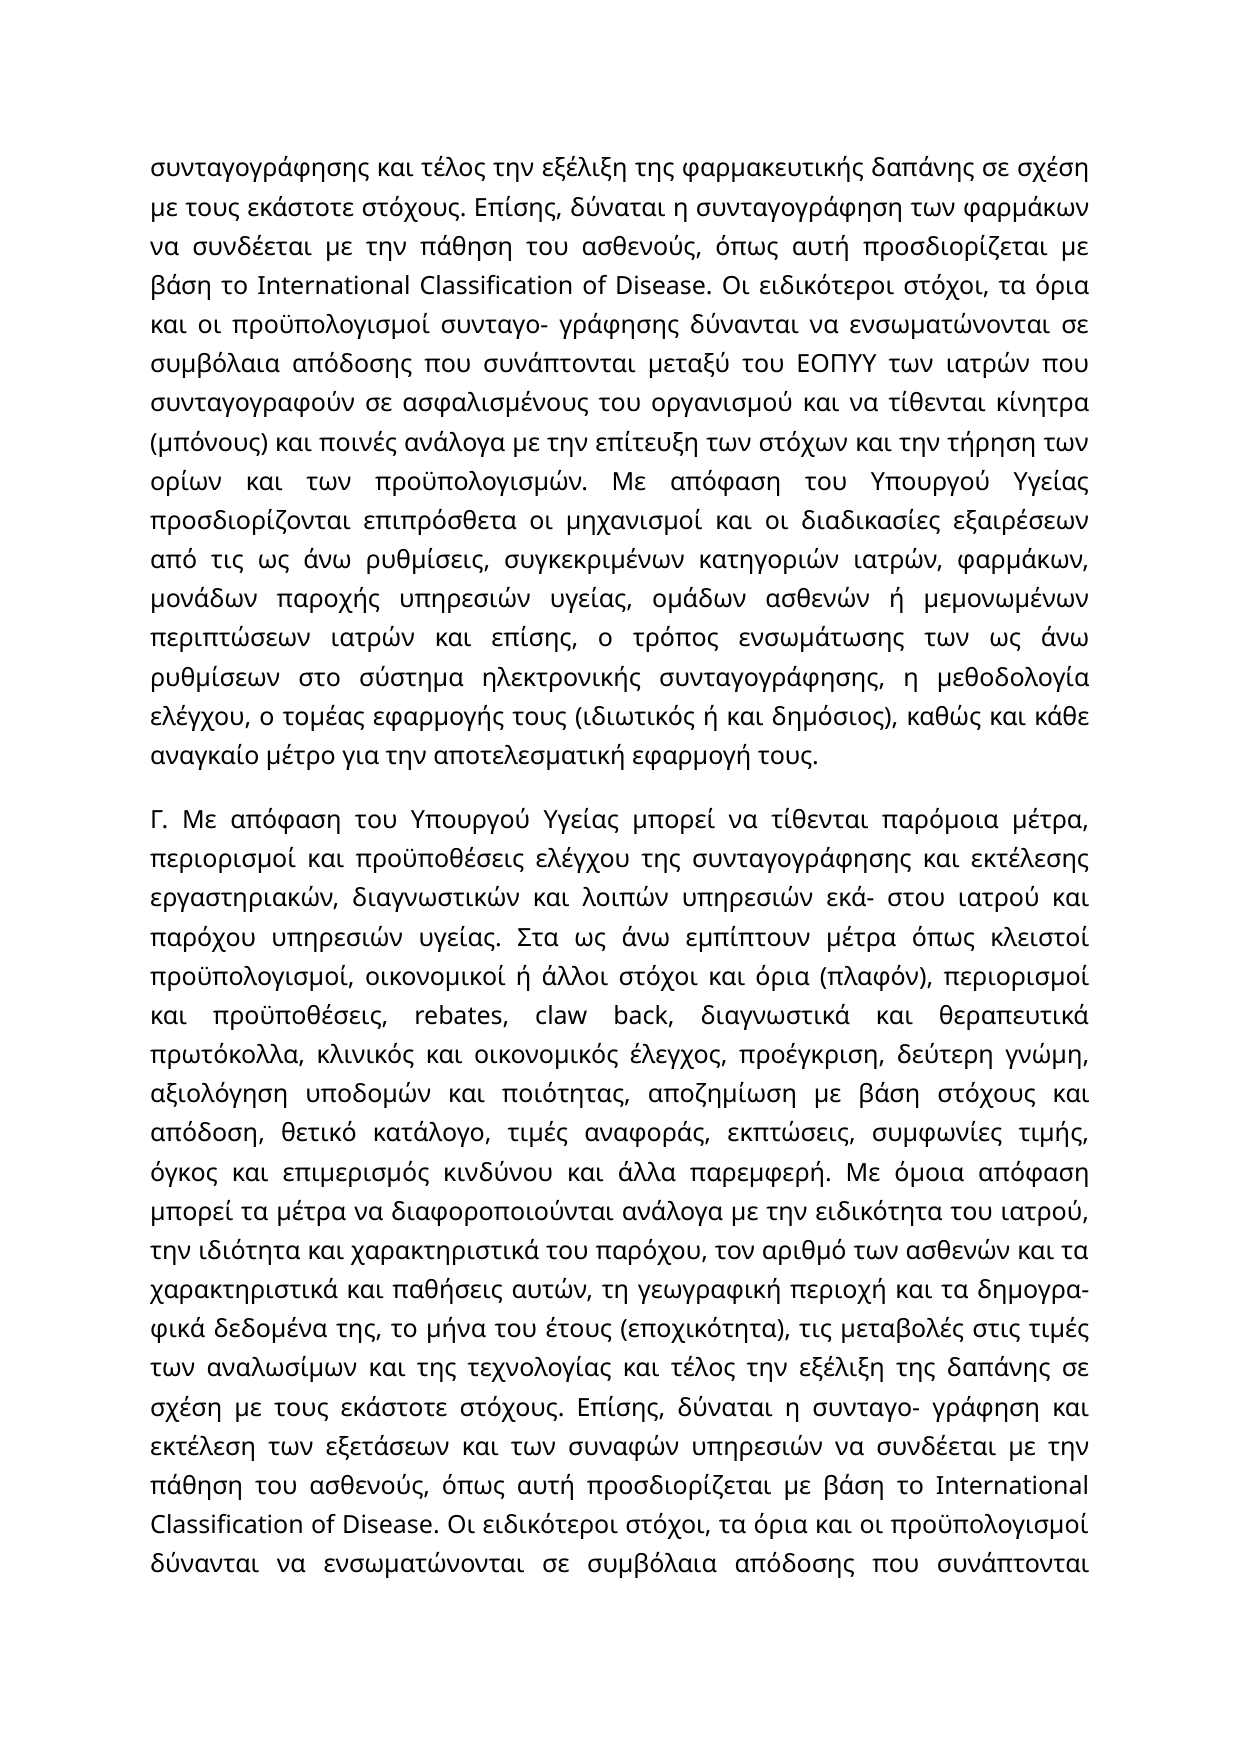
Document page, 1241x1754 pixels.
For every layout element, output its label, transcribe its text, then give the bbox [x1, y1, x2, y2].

text συνταγογράφησης και τέλος την εξέλιξη της φαρμακευτικής δαπάνης σε σχέση με τους εκάστοτε στόχους. Επίσης, δύναται η συνταγογράφηση των φαρμάκων να συνδέεται με την πάθηση του ασθενούς, όπως αυτή προσδιορίζεται με βάση το International Classification of Disease. Οι ειδικότεροι στόχοι, τα όρια και οι προϋπολογισμοί συνταγο- γράφησης δύνανται να ενσωματώνονται σε συμβόλαια απόδοσης που συνάπτονται μεταξύ του ΕΟΠΥΥ των ιατρών που συνταγογραφούν σε ασφαλισμένους του οργανισμού και να τίθενται κίνητρα (μπόνους) και ποινές ανάλογα με την επίτευξη των στόχων και την τήρηση των ορίων και των προϋπολογισμών. Με απόφαση του Υπουργού Υγείας προσδιορίζονται επιπρόσθετα οι μηχανισμοί και οι διαδικασίες εξαιρέσεων από τις ως άνω ρυθμίσεις, συγκεκριμένων κατηγοριών ιατρών, φαρμάκων, μονάδων παροχής υπηρεσιών υγείας, ομάδων ασθενών ή μεμονωμένων περιπτώσεων ιατρών και επίσης, ο τρόπος ενσωμάτωσης των ως άνω ρυθμίσεων στο σύστημα ηλεκτρονικής συνταγογράφησης, η μεθοδολογία ελέγχου, ο τομέας εφαρμογής τους (ιδιωτικός ή και δημόσιος), καθώς και κάθε αναγκαίο μέτρο για την αποτελεσματική εφαρμογή τους. [150, 150, 1090, 772]
text Γ. Με απόφαση του Υπουργού Υγείας μπορεί να τίθενται παρόμοια μέτρα, περιορισμοί και προϋποθέσεις ελέγχου της συνταγογράφησης και εκτέλεσης εργαστηριακών, διαγνωστικών και λοιπών υπηρεσιών εκά- στου ιατρού και παρόχου υπηρεσιών υγείας. Στα ως άνω εμπίπτουν μέτρα όπως κλειστοί προϋπολογισμοί, οικονομικοί ή άλλοι στόχοι και όρια (πλαφόν), περιορισμοί και προϋποθέσεις, rebates, claw back, διαγνωστικά και θεραπευτικά πρωτόκολλα, κλινικός και οικονομικός έλεγχος, προέγκριση, δεύτερη γνώμη, αξιολόγηση υποδομών και ποιότητας, αποζημίωση με βάση στόχους και απόδοση, θετικό κατάλογο, τιμές αναφοράς, εκπτώσεις, συμφωνίες τιμής, όγκος και επιμερισμός κινδύνου και άλλα παρεμφερή. Με όμοια απόφαση μπορεί τα μέτρα να διαφοροποιούνται ανάλογα με την ειδικότητα του ιατρού, την ιδιότητα και χαρακτηριστικά του παρόχου, τον αριθμό των ασθενών και τα χαρακτηριστικά και παθήσεις αυτών, τη γεωγραφική περιοχή και τα δημογρα- φικά δεδομένα της, το μήνα του έτους (εποχικότητα), τις μεταβολές στις τιμές των αναλωσίμων και της τεχνολογίας και τέλος την εξέλιξη της δαπάνης σε σχέση με τους εκάστοτε στόχους. Επίσης, δύναται η συνταγο- γράφηση και εκτέλεση των εξετάσεων και των συναφών υπηρεσιών να συνδέεται με την πάθηση του ασθενούς, όπως αυτή προσδιορίζεται με βάση το International Classification of Disease. Οι ειδικότεροι στόχοι, τα όρια και οι προϋπολογισμοί δύνανται να ενσωματώνονται σε συμβόλαια απόδοσης που συνάπτονται [150, 802, 1090, 1580]
